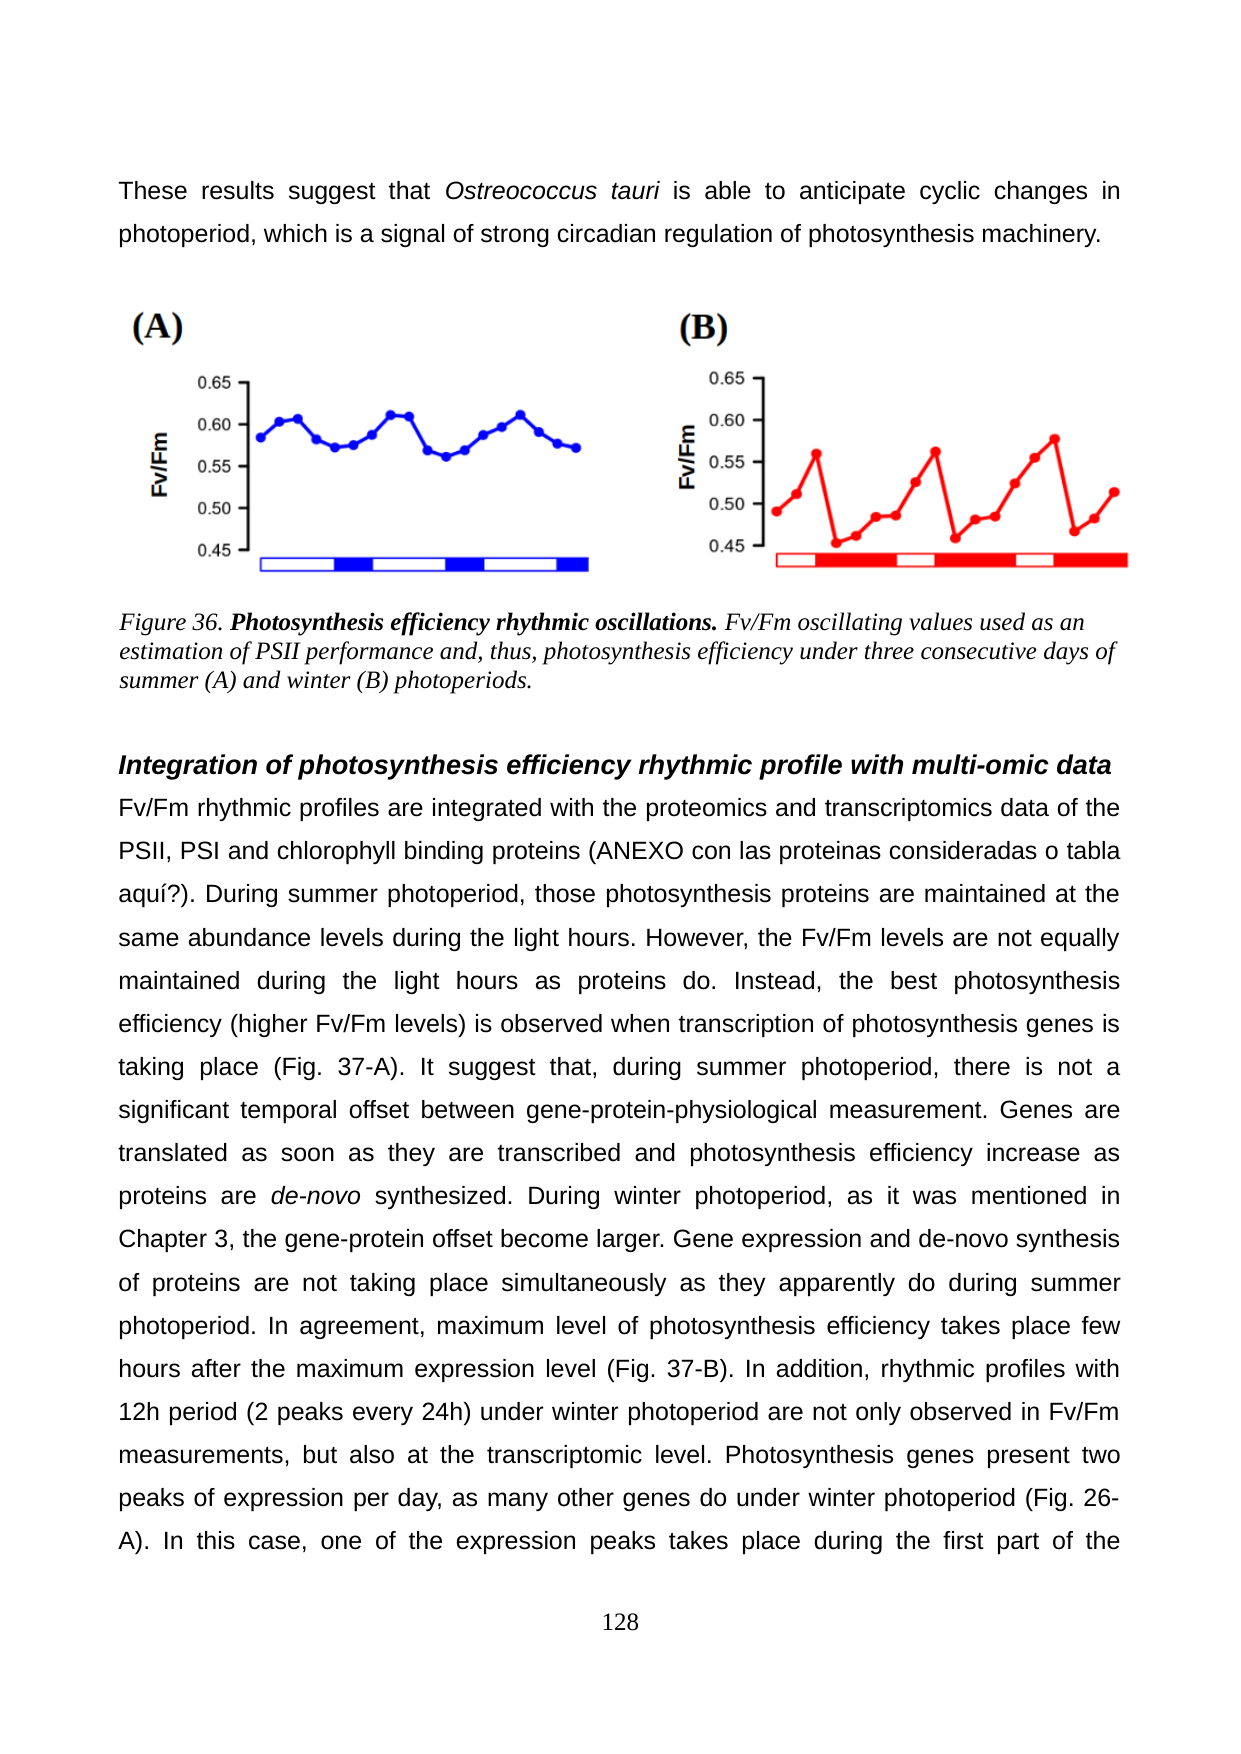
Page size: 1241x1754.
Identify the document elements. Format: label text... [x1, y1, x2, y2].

picture [119, 294, 1161, 608]
text Figure 36. Photosynthesis efficiency rhythmic oscillations. Fv/Fm oscillating values used as an estimation of PSII performance and, thus, photosynthesis efficiency under three consecutive days of summer (A) and winter (B) photoperiods. [119, 608, 1160, 693]
text Fv/Fm rhythmic profiles are integrated with the proteomics and transcriptomics data of the PSII, PSI and chlorophyll binding proteins (ANEXO con las proteinas consideradas o tabla aquí?). During summer photoperiod, those photosynthesis proteins are maintained at the same abundance levels during the light hours. However, the Fv/Fm levels are not equally maintained during the light hours as proteins do. Instead, the best photosynthesis efficiency (higher Fv/Fm levels) is observed when transcription of photosynthesis genes is taking place (Fig. 37-A). It suggest that, during summer photoperiod, there is not a significant temporal offset between gene-protein-physiological measurement. Genes are translated as soon as they are transcribed and photosynthesis efficiency increase as proteins are de-novo synthesized. During winter photoperiod, as it was mentioned in Chapter 3, the gene-protein offset become larger. Gene expression and de-novo synthesis of proteins are not taking place simultaneously as they apparently do during summer photoperiod. In agreement, maximum level of photosynthesis efficiency takes place few hours after the maximum expression level (Fig. 37-B). In addition, rhythmic profiles with 12h period (2 peaks every 24h) under winter photoperiod are not only observed in Fv/Fm measurements, but also at the transcriptomic level. Photosynthesis genes present two peaks of expression per day, as many other genes do under winter photoperiod (Fig. 26-A). In this case, one of the expression peaks takes place during the first part of the [118, 793, 1122, 1555]
text These results suggest that Ostreococcus tauri is able to anticipate cyclic changes in photoperiod, which is a signal of strong circadian regulation of photosynthesis machinery. [118, 176, 1122, 248]
subtitle Integration of photosynthesis efficiency rhythmic profile with multi-omic data [118, 749, 1122, 781]
